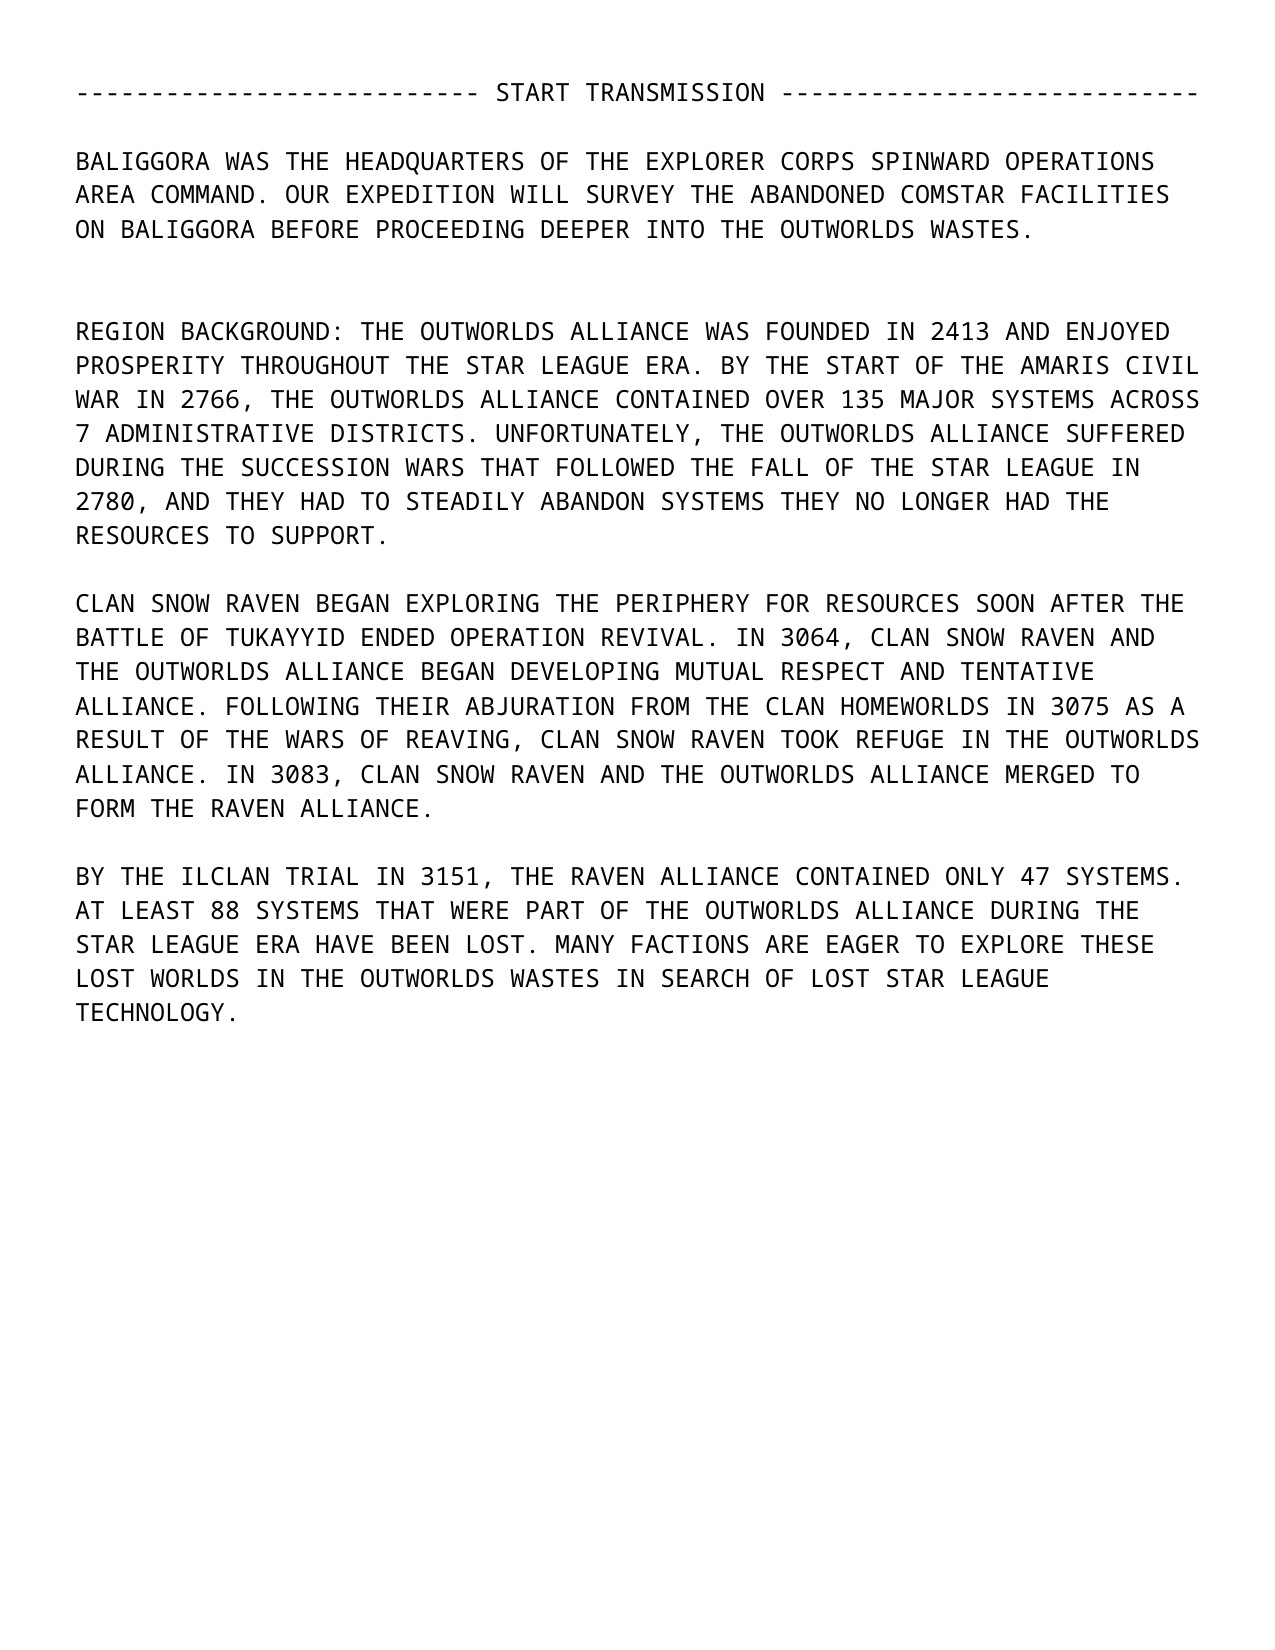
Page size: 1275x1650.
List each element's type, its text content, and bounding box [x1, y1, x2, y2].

text REGION BACKGROUND: THE OUTWORLDS ALLIANCE WAS FOUNDED IN 2413 AND ENJOYED PROSPERITY THROUGHOUT THE STAR LEAGUE ERA. BY THE START OF THE AMARIS CIVIL WAR IN 2766, THE OUTWORLDS ALLIANCE CONTAINED OVER 135 MAJOR SYSTEMS ACROSS 7 ADMINISTRATIVE DISTRICTS. UNFORTUNATELY, THE OUTWORLDS ALLIANCE SUFFERED DURING THE SUCCESSION WARS THAT FOLLOWED THE FALL OF THE STAR LEAGUE IN 2780, AND THEY HAD TO STEADILY ABANDON SYSTEMS THEY NO LONGER HAD THE RESOURCES TO SUPPORT. [75, 313, 1200, 552]
text --------------------------- START TRANSMISSION ---------------------------- [75, 75, 1200, 109]
text BALIGGORA WAS THE HEADQUARTERS OF THE EXPLORER CORPS SPINWARD OPERATIONS AREA COMMAND. OUR EXPEDITION WILL SURVEY THE ABANDONED COMSTAR FACILITIES ON BALIGGORA BEFORE PROCEEDING DEEPER INTO THE OUTWORLDS WASTES. [75, 109, 1200, 245]
text BY THE ILCLAN TRIAL IN 3151, THE RAVEN ALLIANCE CONTAINED ONLY 47 SYSTEMS. AT LEAST 88 SYSTEMS THAT WERE PART OF THE OUTWORLDS ALLIANCE DURING THE STAR LEAGUE ERA HAVE BEEN LOST. MANY FACTIONS ARE EAGER TO EXPLORE THESE LOST WORLDS IN THE OUTWORLDS WASTES IN SEARCH OF LOST STAR LEAGUE TECHNOLOGY. [75, 858, 1200, 1029]
text CLAN SNOW RAVEN BEGAN EXPLORING THE PERIPHERY FOR RESOURCES SOON AFTER THE BATTLE OF TUKAYYID ENDED OPERATION REVIVAL. IN 3064, CLAN SNOW RAVEN AND THE OUTWORLDS ALLIANCE BEGAN DEVELOPING MUTUAL RESPECT AND TENTATIVE ALLIANCE. FOLLOWING THEIR ABJURATION FROM THE CLAN HOMEWORLDS IN 3075 AS A RESULT OF THE WARS OF REAVING, CLAN SNOW RAVEN TOOK REFUGE IN THE OUTWORLDS ALLIANCE. IN 3083, CLAN SNOW RAVEN AND THE OUTWORLDS ALLIANCE MERGED TO FORM THE RAVEN ALLIANCE. [75, 586, 1200, 824]
